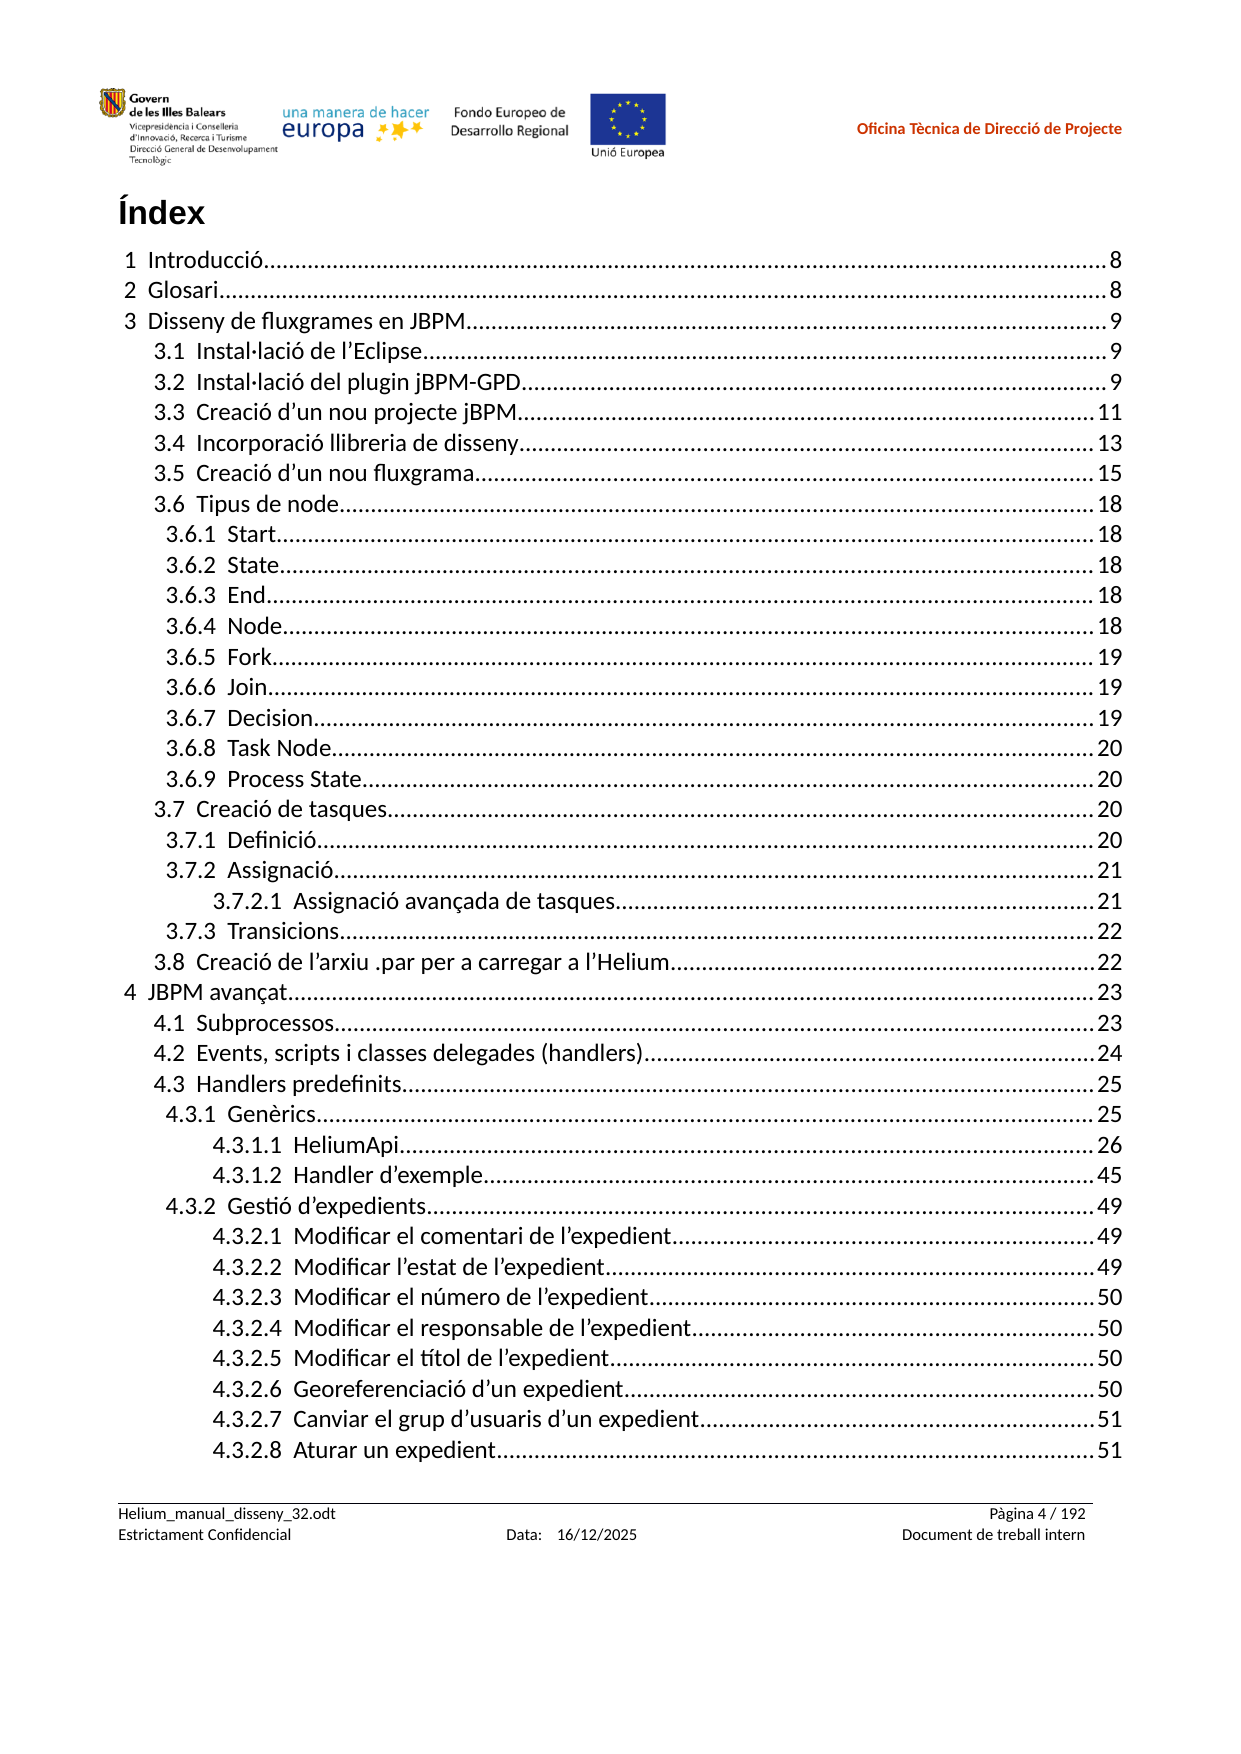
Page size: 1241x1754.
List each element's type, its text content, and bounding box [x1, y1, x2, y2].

text 4 JBPM avançat 23 [118, 976, 1122, 1007]
text 4.3.2.2 Modificar l’estat de l’expedient 49 [207, 1251, 1122, 1282]
text 4.3.2.5 Modificar el títol de l’expedient 50 [207, 1343, 1122, 1373]
text 3.6.9 Process State 20 [160, 763, 1122, 793]
text 3.6.7 Decision 19 [160, 702, 1122, 732]
text 3.6.6 Join 19 [160, 671, 1122, 702]
text 3.6.4 Node 18 [160, 610, 1122, 641]
text 3.6.1 Start 18 [160, 518, 1122, 549]
text 3.6.3 End 18 [160, 579, 1122, 610]
text 3.4 Incorporació llibreria de disseny 13 [148, 427, 1122, 457]
text 4.3.1 Genèrics 25 [160, 1098, 1122, 1129]
text 3.6.5 Fork 19 [160, 641, 1122, 671]
text 3.2 Instal·lació del plugin jBPM-GPD 9 [148, 366, 1122, 396]
text 3.8 Creació de l’arxiu .par per a carregar a l’Helium 22 [148, 946, 1122, 976]
text 4.2 Events, scripts i classes delegades (handlers) 24 [148, 1037, 1122, 1068]
text 4.3.2.4 Modificar el responsable de l’expedient 50 [207, 1312, 1122, 1343]
text 3.6 Tipus de node 18 [148, 488, 1122, 518]
text 3.3 Creació d’un nou projecte jBPM 11 [148, 396, 1122, 427]
text 4.3.2.8 Aturar un expedient 51 [207, 1434, 1122, 1465]
text 4.3 Handlers predefinits 25 [148, 1068, 1122, 1098]
text 2 Glosari 8 [118, 274, 1122, 305]
text 4.3.1.1 HeliumApi 26 [207, 1129, 1122, 1159]
text 3.6.8 Task Node 20 [160, 732, 1122, 763]
text 4.3.2.6 Georeferenciació d’un expedient 50 [207, 1373, 1122, 1404]
picture [99, 87, 668, 166]
text 3.5 Creació d’un nou fluxgrama 15 [148, 457, 1122, 488]
text 3.7 Creació de tasques 20 [148, 793, 1122, 824]
text 3.1 Instal·lació de l’Eclipse 9 [148, 335, 1122, 366]
text 4.3.2 Gestió d’expedients 49 [160, 1190, 1122, 1221]
text 3.7.3 Transicions 22 [160, 915, 1122, 946]
text 4.3.2.3 Modificar el número de l’expedient 50 [207, 1282, 1122, 1312]
text 4.1 Subprocessos 23 [148, 1007, 1122, 1037]
text 3.7.2.1 Assignació avançada de tasques 21 [207, 885, 1122, 915]
text 3 Disseny de fluxgrames en JBPM 9 [118, 305, 1122, 335]
text 1 Introducció 8 [118, 244, 1122, 274]
text 4.3.1.2 Handler d’exemple 45 [207, 1159, 1122, 1190]
text 4.3.2.1 Modificar el comentari de l’expedient 49 [207, 1221, 1122, 1251]
text 3.7.1 Definició 20 [160, 824, 1122, 854]
subtitle Índex [118, 193, 1122, 231]
text 3.7.2 Assignació 21 [160, 854, 1122, 885]
text 4.3.2.7 Canviar el grup d’usuaris d’un expedient 51 [207, 1404, 1122, 1434]
text 3.6.2 State 18 [160, 549, 1122, 579]
